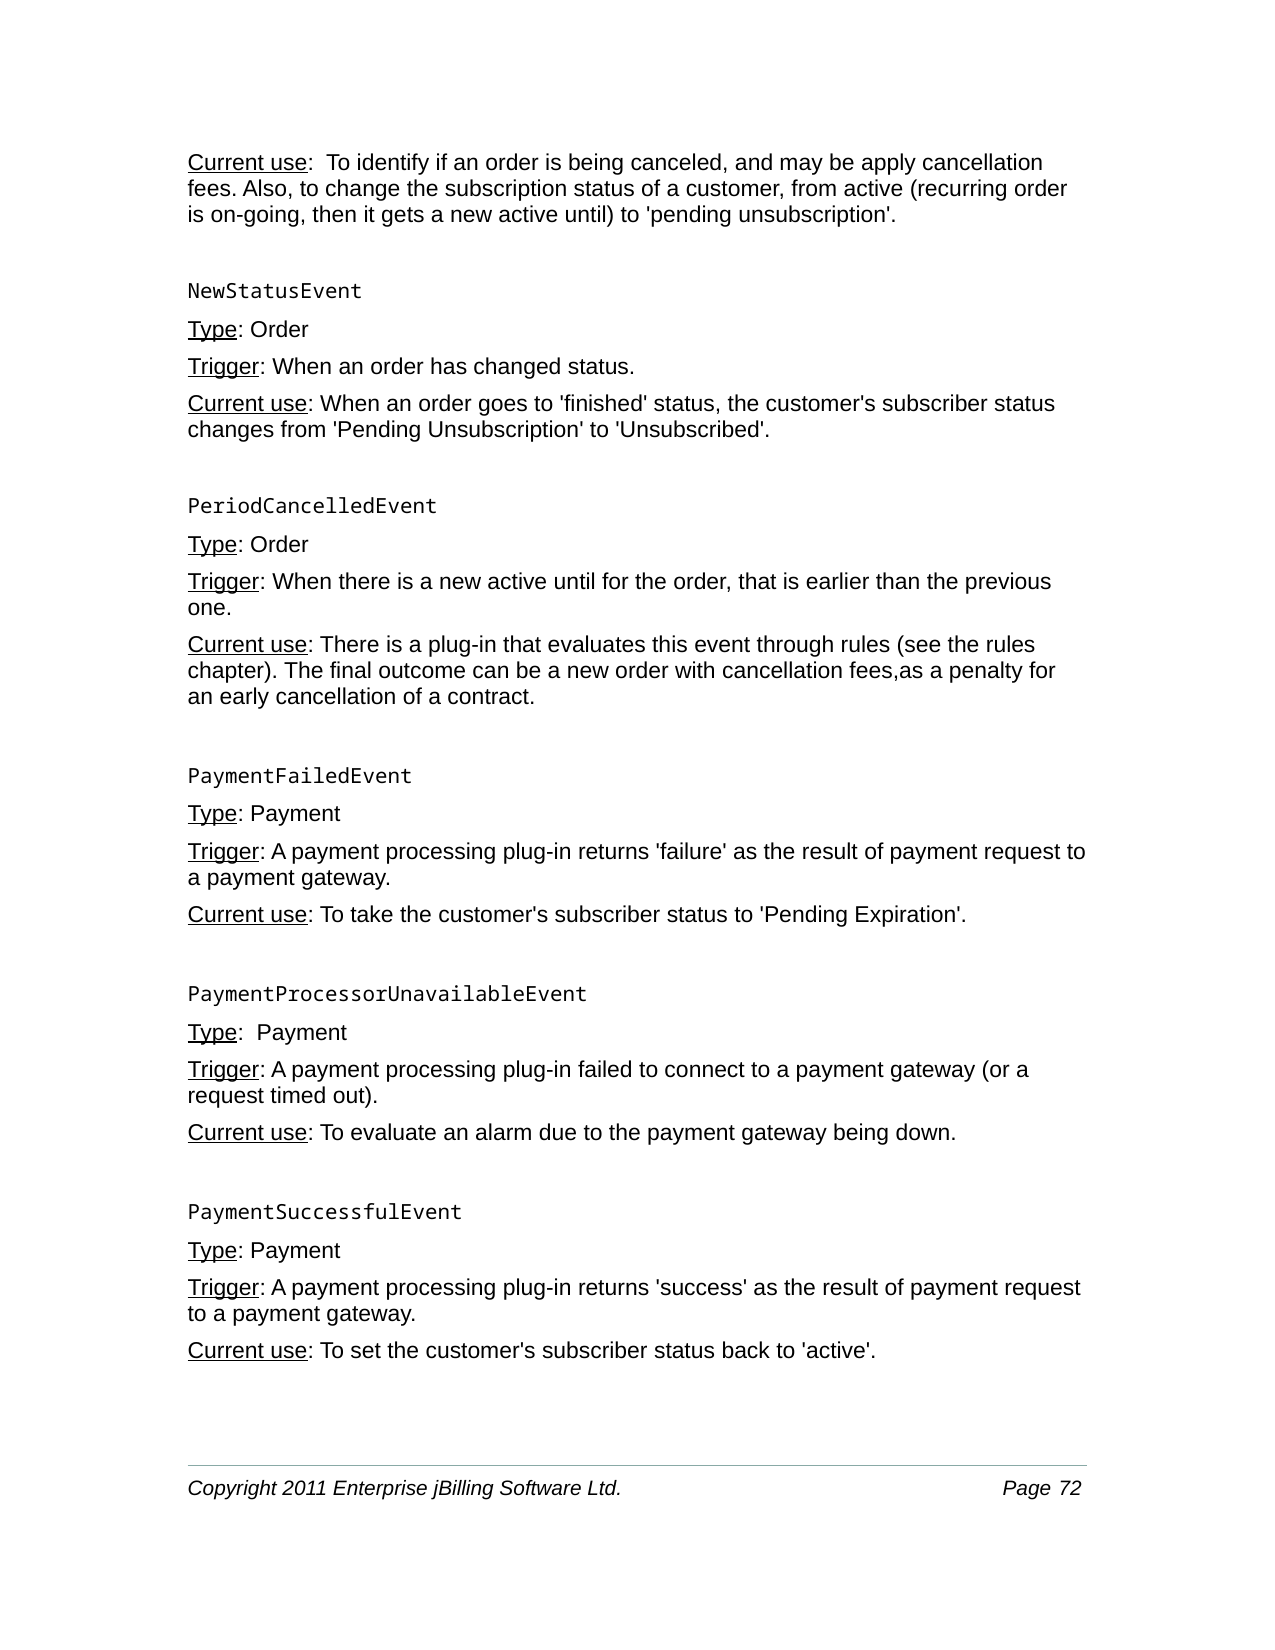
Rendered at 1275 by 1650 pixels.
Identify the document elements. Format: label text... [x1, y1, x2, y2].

text Trigger: When an order has changed status. [187, 354, 1087, 379]
text Type: Order [187, 316, 1087, 342]
text Current use: To evaluate an alarm due to the payment gateway being down. [187, 1120, 1087, 1145]
text Current use: When an order goes to 'finished' status, the customer's subscriber status changes from 'Pending Unsubscription' to 'Unsubscribed'. [187, 391, 1087, 442]
text Type: Order [187, 532, 1087, 557]
text NewStatusEvent [187, 276, 1087, 304]
text PeriodCancelledEvent [187, 491, 1087, 520]
text Current use: To set the customer's subscriber status back to 'active'. [187, 1338, 1087, 1364]
text PaymentSuccessfulEvent [187, 1197, 1087, 1226]
text Trigger: When there is a new active until for the order, that is earlier than the previous one. [187, 569, 1087, 620]
text Trigger: A payment processing plug-in failed to connect to a payment gateway (or a request timed out). [187, 1057, 1087, 1108]
text PaymentProcessorUnavailableEvent [187, 979, 1087, 1008]
text Type: Payment [187, 1238, 1087, 1263]
text Trigger: A payment processing plug-in returns 'failure' as the result of payment request to a payment gateway. [187, 838, 1087, 890]
text Type: Payment [187, 801, 1087, 827]
text Trigger: A payment processing plug-in returns 'success' as the result of payment request to a payment gateway. [187, 1275, 1087, 1326]
text Current use: To take the customer's subscriber status to 'Pending Expiration'. [187, 902, 1087, 927]
text Type: Payment [187, 1019, 1087, 1045]
text PaymentFailedEvent [187, 761, 1087, 789]
text Current use: There is a plug-in that evaluates this event through rules (see the rules chapter). The final outcome can be a new order with cancellation fees,as a penalty for an early cancellation of a contract. [187, 632, 1087, 709]
text Current use: To identify if an order is being canceled, and may be apply cancellation fees. Also, to change the subscription status of a customer, from active (recurring order is on-going, then it gets a new active until) to 'pending unsubscription'. [187, 150, 1087, 227]
